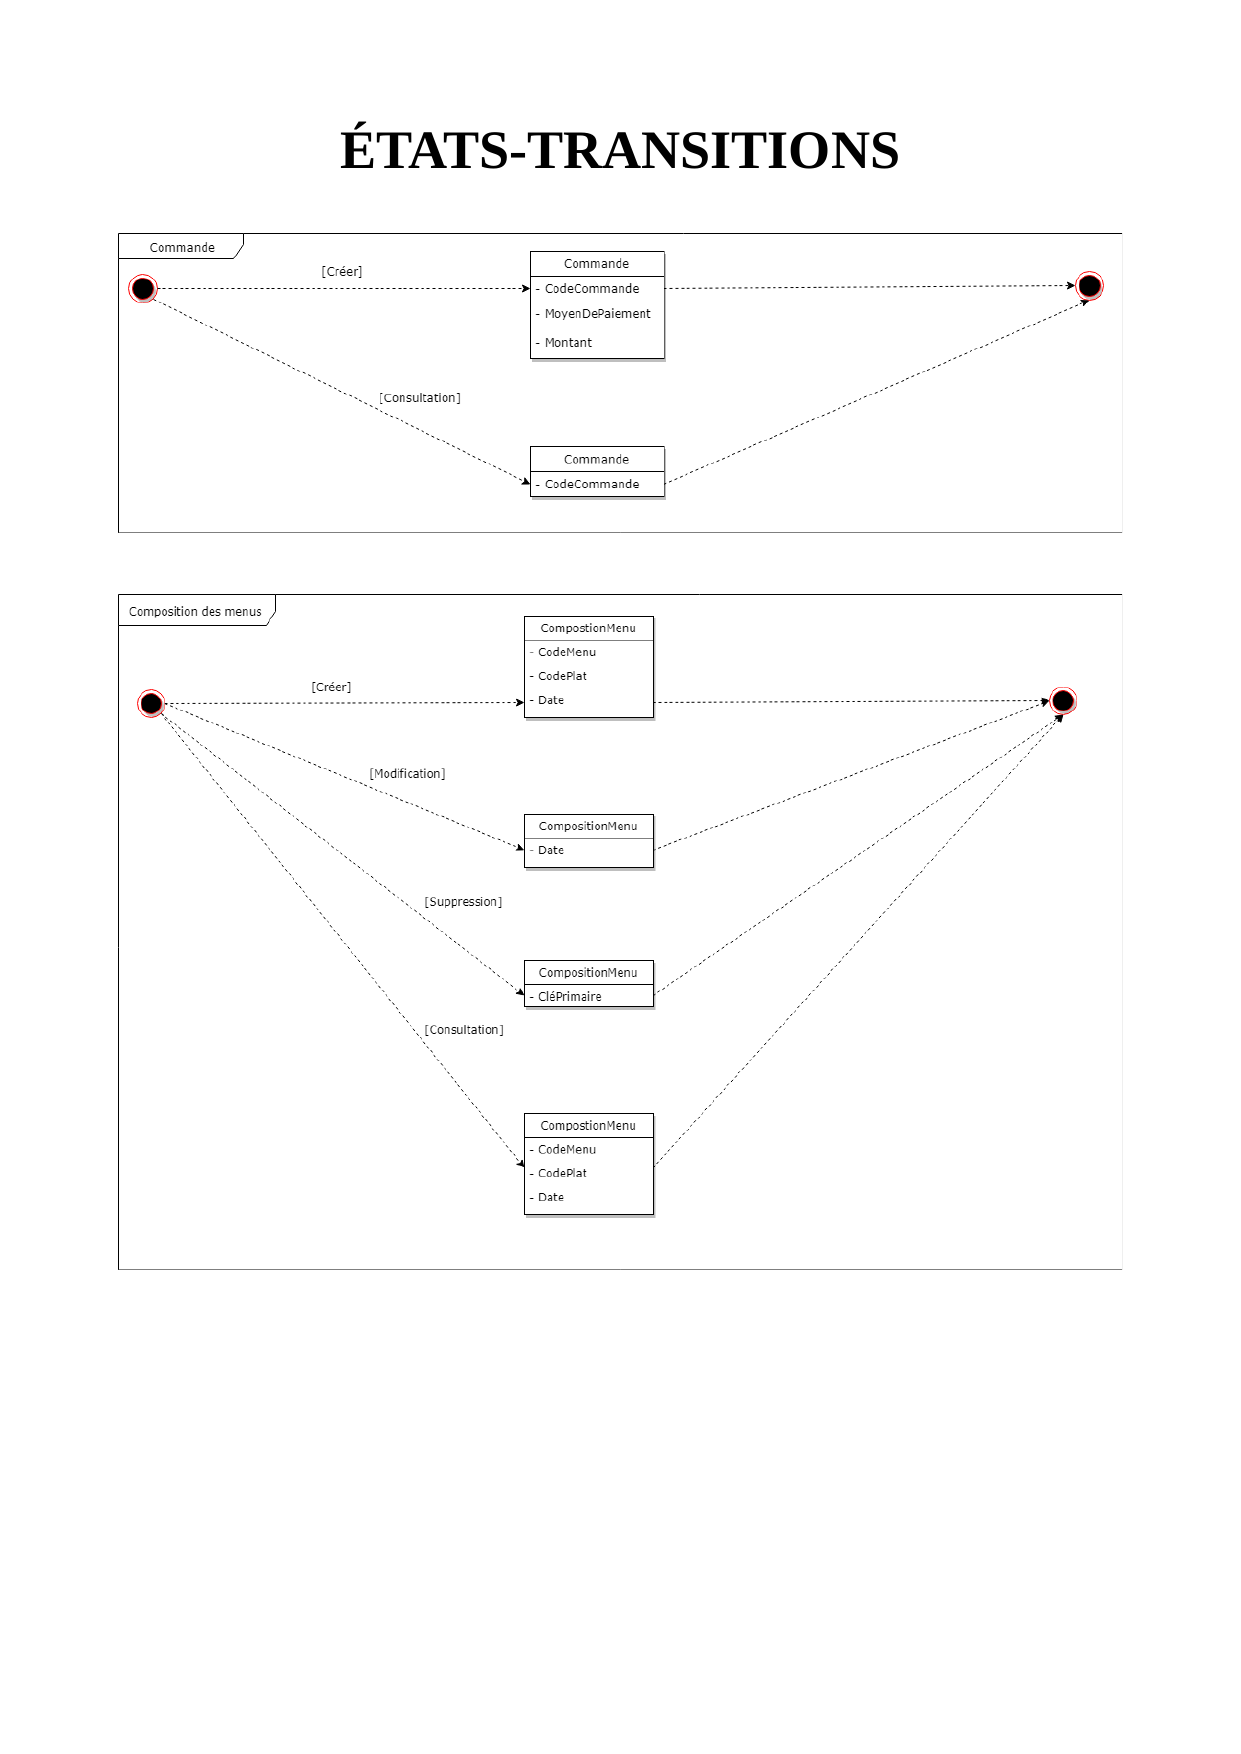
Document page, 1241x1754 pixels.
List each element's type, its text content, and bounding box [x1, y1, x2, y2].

text ÉTATS-TRANSITIONS [118, 118, 1122, 180]
picture [118, 594, 1123, 1270]
picture [118, 233, 1123, 533]
